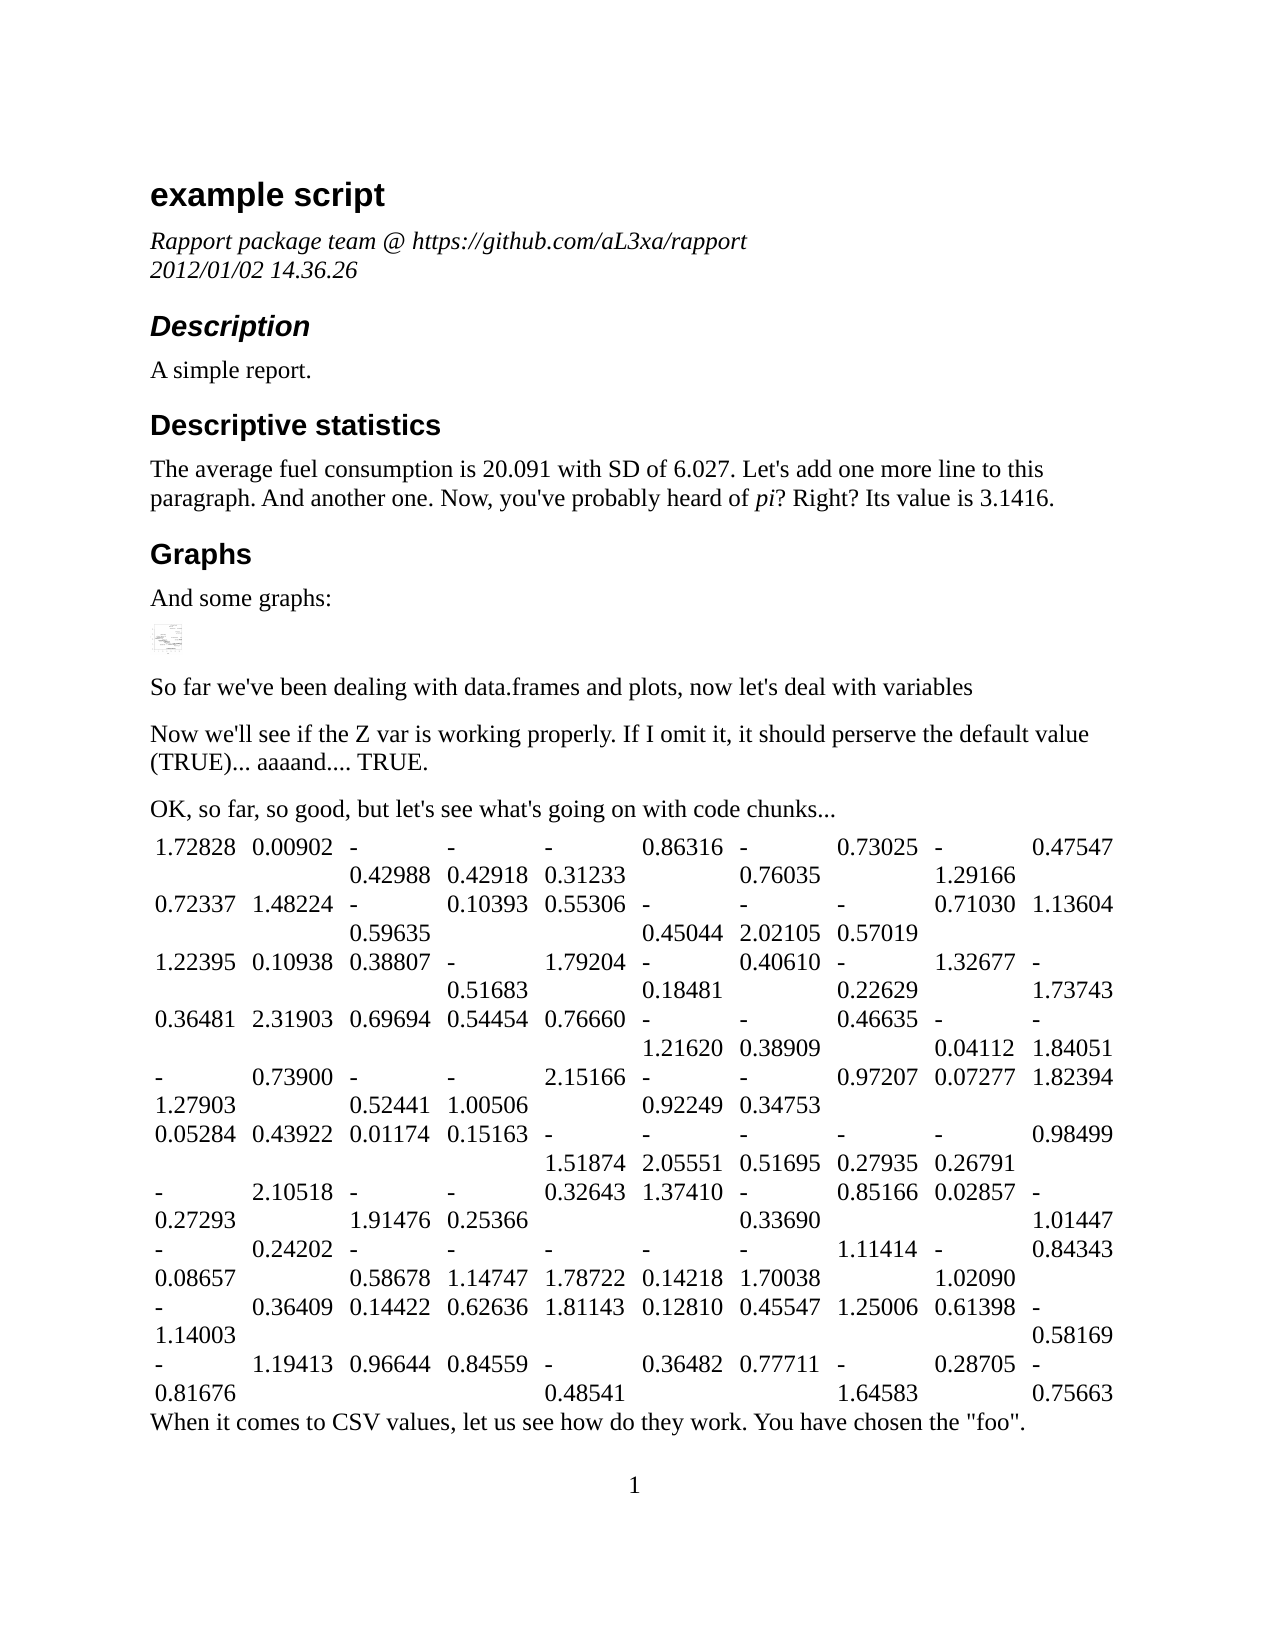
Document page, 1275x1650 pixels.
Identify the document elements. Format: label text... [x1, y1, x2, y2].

table_header -0.76035 [735, 832, 832, 889]
table_cell 2.10518 [248, 1177, 345, 1234]
table_cell -0.51683 [443, 947, 540, 1004]
table_cell -1.78722 [540, 1234, 637, 1292]
table_cell -2.02105 [735, 889, 832, 947]
table_cell -0.18481 [638, 947, 735, 1004]
subtitle Descriptive statistics [150, 408, 1125, 442]
table_cell 0.73900 [248, 1062, 345, 1119]
table_cell 2.15166 [540, 1062, 637, 1119]
table_cell 0.28705 [930, 1349, 1027, 1407]
table_cell 0.01174 [345, 1119, 442, 1177]
table_cell 0.32643 [540, 1177, 637, 1234]
table_cell 0.24202 [248, 1234, 345, 1292]
table_cell 0.85166 [833, 1177, 930, 1234]
table_cell 1.19413 [248, 1349, 345, 1407]
text A simple report. [150, 355, 1125, 383]
table_cell -1.73743 [1028, 947, 1125, 1004]
table_cell -1.27903 [150, 1062, 247, 1119]
table_header -0.42918 [443, 832, 540, 889]
text OK, so far, so good, but let's see what's going on with code chunks... [150, 794, 1125, 823]
table_cell 0.96644 [345, 1349, 442, 1407]
table_cell 0.14422 [345, 1292, 442, 1349]
table_cell 0.72337 [150, 889, 247, 947]
subtitle example script [150, 175, 1125, 214]
table_cell -1.14003 [150, 1292, 247, 1349]
table_cell -0.26791 [930, 1119, 1027, 1177]
table_cell 0.97207 [833, 1062, 930, 1119]
table_cell -0.22629 [833, 947, 930, 1004]
table_cell 0.98499 [1028, 1119, 1125, 1177]
table_cell -1.91476 [345, 1177, 442, 1234]
table_cell 0.71030 [930, 889, 1027, 947]
table_cell -0.08657 [150, 1234, 247, 1292]
table_cell 0.40610 [735, 947, 832, 1004]
text Rapport package team @ https://github.com/aL3xa/rapport [150, 226, 1125, 255]
table_cell -1.01447 [1028, 1177, 1125, 1234]
table_cell -0.57019 [833, 889, 930, 947]
table_cell 0.07277 [930, 1062, 1027, 1119]
table_cell 1.11414 [833, 1234, 930, 1292]
table_cell 0.76660 [540, 1004, 637, 1062]
text And some graphs: [150, 583, 1125, 612]
table_cell -1.70038 [735, 1234, 832, 1292]
text When it comes to CSV values, let us see how do they work. You have chosen the "foo". [150, 1407, 1125, 1436]
table_cell 0.36481 [150, 1004, 247, 1062]
table_cell 0.15163 [443, 1119, 540, 1177]
table_cell 0.43922 [248, 1119, 345, 1177]
table_cell 1.32677 [930, 947, 1027, 1004]
table_header -1.29166 [930, 832, 1027, 889]
table_cell 0.45547 [735, 1292, 832, 1349]
table_cell -0.52441 [345, 1062, 442, 1119]
table_cell 0.02857 [930, 1177, 1027, 1234]
table_cell 0.61398 [930, 1292, 1027, 1349]
table_cell -0.25366 [443, 1177, 540, 1234]
table_cell -1.00506 [443, 1062, 540, 1119]
table_cell -1.21620 [638, 1004, 735, 1062]
table_cell 0.84343 [1028, 1234, 1125, 1292]
table_cell -1.64583 [833, 1349, 930, 1407]
text The average fuel consumption is 20.091 with SD of 6.027. Let's add one more line to this paragraph. And another one. Now, you've probably heard of pi? Right? Its value is 3.1416. [150, 454, 1125, 512]
table_cell -0.27293 [150, 1177, 247, 1234]
table_header 0.00902 [248, 832, 345, 889]
table_cell 0.46635 [833, 1004, 930, 1062]
table_cell -0.75663 [1028, 1349, 1125, 1407]
table_cell 0.12810 [638, 1292, 735, 1349]
table_cell 1.22395 [150, 947, 247, 1004]
table_cell 0.36482 [638, 1349, 735, 1407]
table_header 0.73025 [833, 832, 930, 889]
table_cell -1.14747 [443, 1234, 540, 1292]
table_cell -0.48541 [540, 1349, 637, 1407]
table_header -0.31233 [540, 832, 637, 889]
table_cell 1.37410 [638, 1177, 735, 1234]
subtitle Description [150, 309, 1125, 342]
table_cell 0.69694 [345, 1004, 442, 1062]
table_cell 1.25006 [833, 1292, 930, 1349]
table_cell -0.27935 [833, 1119, 930, 1177]
table_cell 0.10938 [248, 947, 345, 1004]
table_cell 1.13604 [1028, 889, 1125, 947]
table_cell 0.84559 [443, 1349, 540, 1407]
text Now we'll see if the Z var is working properly. If I omit it, it should perserve the default value (TRUE)... aaaand.... TRUE. [150, 719, 1125, 776]
table_cell -0.33690 [735, 1177, 832, 1234]
table_cell 0.77711 [735, 1349, 832, 1407]
table_cell 2.31903 [248, 1004, 345, 1062]
table_cell 0.38807 [345, 947, 442, 1004]
table_cell -0.81676 [150, 1349, 247, 1407]
table_cell 1.48224 [248, 889, 345, 947]
table_cell 0.54454 [443, 1004, 540, 1062]
text So far we've been dealing with data.frames and plots, now let's deal with variables [150, 672, 1125, 701]
table_cell -0.14218 [638, 1234, 735, 1292]
table_cell -1.51874 [540, 1119, 637, 1177]
table_cell -0.45044 [638, 889, 735, 947]
table_cell 1.81143 [540, 1292, 637, 1349]
table_cell 0.55306 [540, 889, 637, 947]
table_header 1.72828 [150, 832, 247, 889]
table_cell -0.38909 [735, 1004, 832, 1062]
table_header 0.47547 [1028, 832, 1125, 889]
table_cell -1.84051 [1028, 1004, 1125, 1062]
picture [150, 620, 184, 655]
table_cell 0.36409 [248, 1292, 345, 1349]
table_cell -0.58169 [1028, 1292, 1125, 1349]
table_cell -0.59635 [345, 889, 442, 947]
table_cell -2.05551 [638, 1119, 735, 1177]
table_cell -0.51695 [735, 1119, 832, 1177]
table_cell 1.82394 [1028, 1062, 1125, 1119]
table_cell 1.79204 [540, 947, 637, 1004]
table_cell 0.62636 [443, 1292, 540, 1349]
subtitle Graphs [150, 537, 1125, 571]
table_cell -0.58678 [345, 1234, 442, 1292]
table_header -0.42988 [345, 832, 442, 889]
table_cell 0.10393 [443, 889, 540, 947]
table_cell -0.92249 [638, 1062, 735, 1119]
table_header 0.86316 [638, 832, 735, 889]
table_cell -0.04112 [930, 1004, 1027, 1062]
table_cell -1.02090 [930, 1234, 1027, 1292]
text 2012/01/02 14.36.26 [150, 255, 1125, 284]
table_cell 0.05284 [150, 1119, 247, 1177]
table_cell -0.34753 [735, 1062, 832, 1119]
